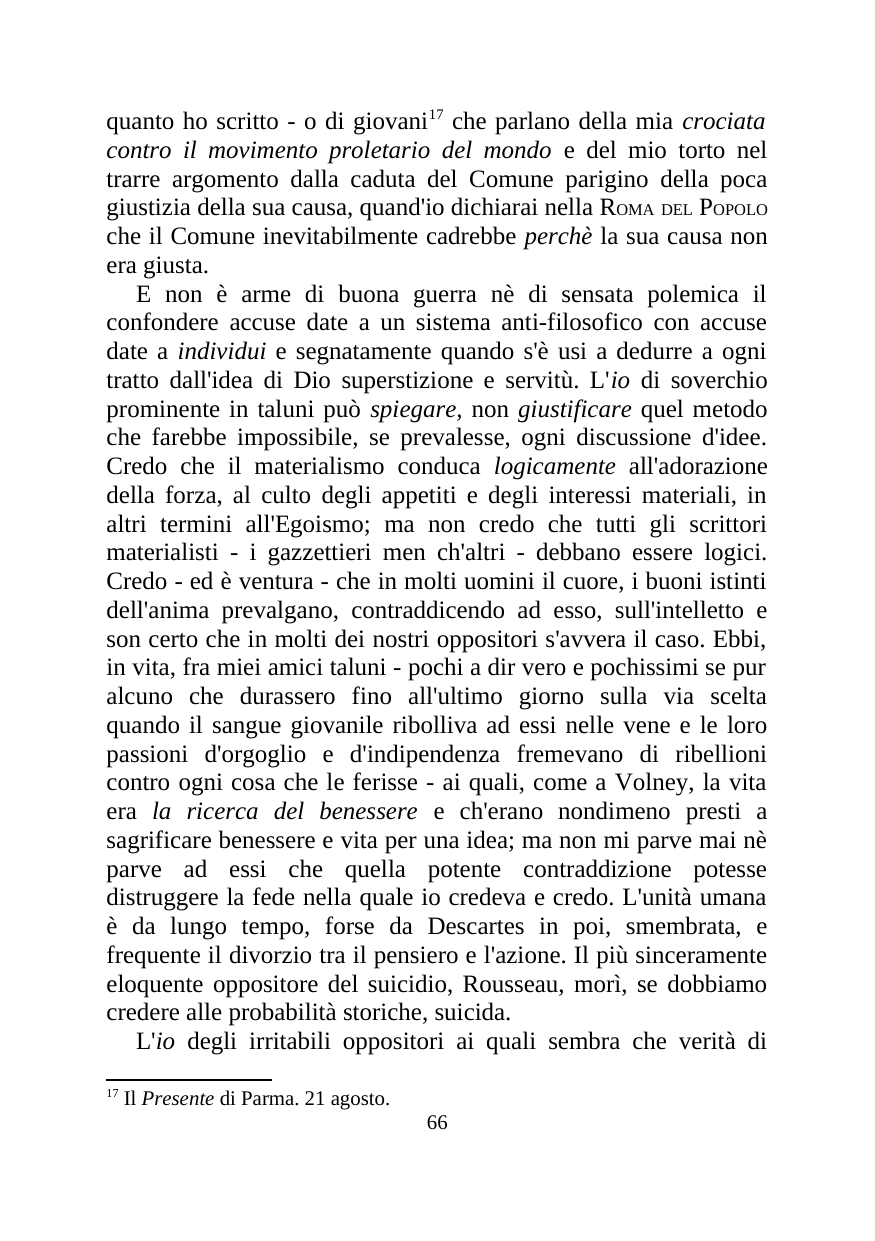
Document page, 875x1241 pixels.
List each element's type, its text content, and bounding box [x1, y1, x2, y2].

text L'io degli irritabili oppositori ai quali sembra che verità di [106, 1026, 768, 1055]
text Il Presente di Parma. 21 agosto. [106, 1086, 768, 1110]
text quanto ho scritto - o di giovani che parlano della mia crociata contro il movimento proletario del mondo e del mio torto nel trarre argomento dalla caduta del Comune parigino della poca giustizia della sua causa, quand'io dichiarai nella Roma del Popolo che il Comune inevitabilmente cadrebbe perchè la sua causa non era giusta. [106, 106, 768, 279]
text E non è arme di buona guerra nè di sensata polemica il confondere accuse date a un sistema anti-filosofico con accuse date a individui e segnatamente quando s'è usi a dedurre a ogni tratto dall'idea di Dio superstizione e servitù. L'io di soverchio prominente in taluni può spiegare, non giustificare quel metodo che farebbe impossibile, se prevalesse, ogni discussione d'idee. Credo che il materialismo conduca logicamente all'adorazione della forza, al culto degli appetiti e degli interessi materiali, in altri termini all'Egoismo; ma non credo che tutti gli scrittori materialisti - i gazzettieri men ch'altri - debbano essere logici. Credo - ed è ventura - che in molti uomini il cuore, i buoni istinti dell'anima prevalgano, contraddicendo ad esso, sull'intelletto e son certo che in molti dei nostri oppositori s'avvera il caso. Ebbi, in vita, fra miei amici taluni - pochi a dir vero e pochissimi se pur alcuno che durassero fino all'ultimo giorno sulla via scelta quando il sangue giovanile ribolliva ad essi nelle vene e le loro passioni d'orgoglio e d'indipendenza fremevano di ribellioni contro ogni cosa che le ferisse - ai quali, come a Volney, la vita era la ricerca del benessere e ch'erano nondimeno presti a sagrificare benessere e vita per una idea; ma non mi parve mai nè parve ad essi che quella potente contraddizione potesse distruggere la fede nella quale io credeva e credo. L'unità umana è da lungo tempo, forse da Descartes in poi, smembrata, e frequente il divorzio tra il pensiero e l'azione. Il più sinceramente eloquente oppositore del suicidio, Rousseau, morì, se dobbiamo credere alle probabilità storiche, suicida. [106, 279, 768, 1026]
